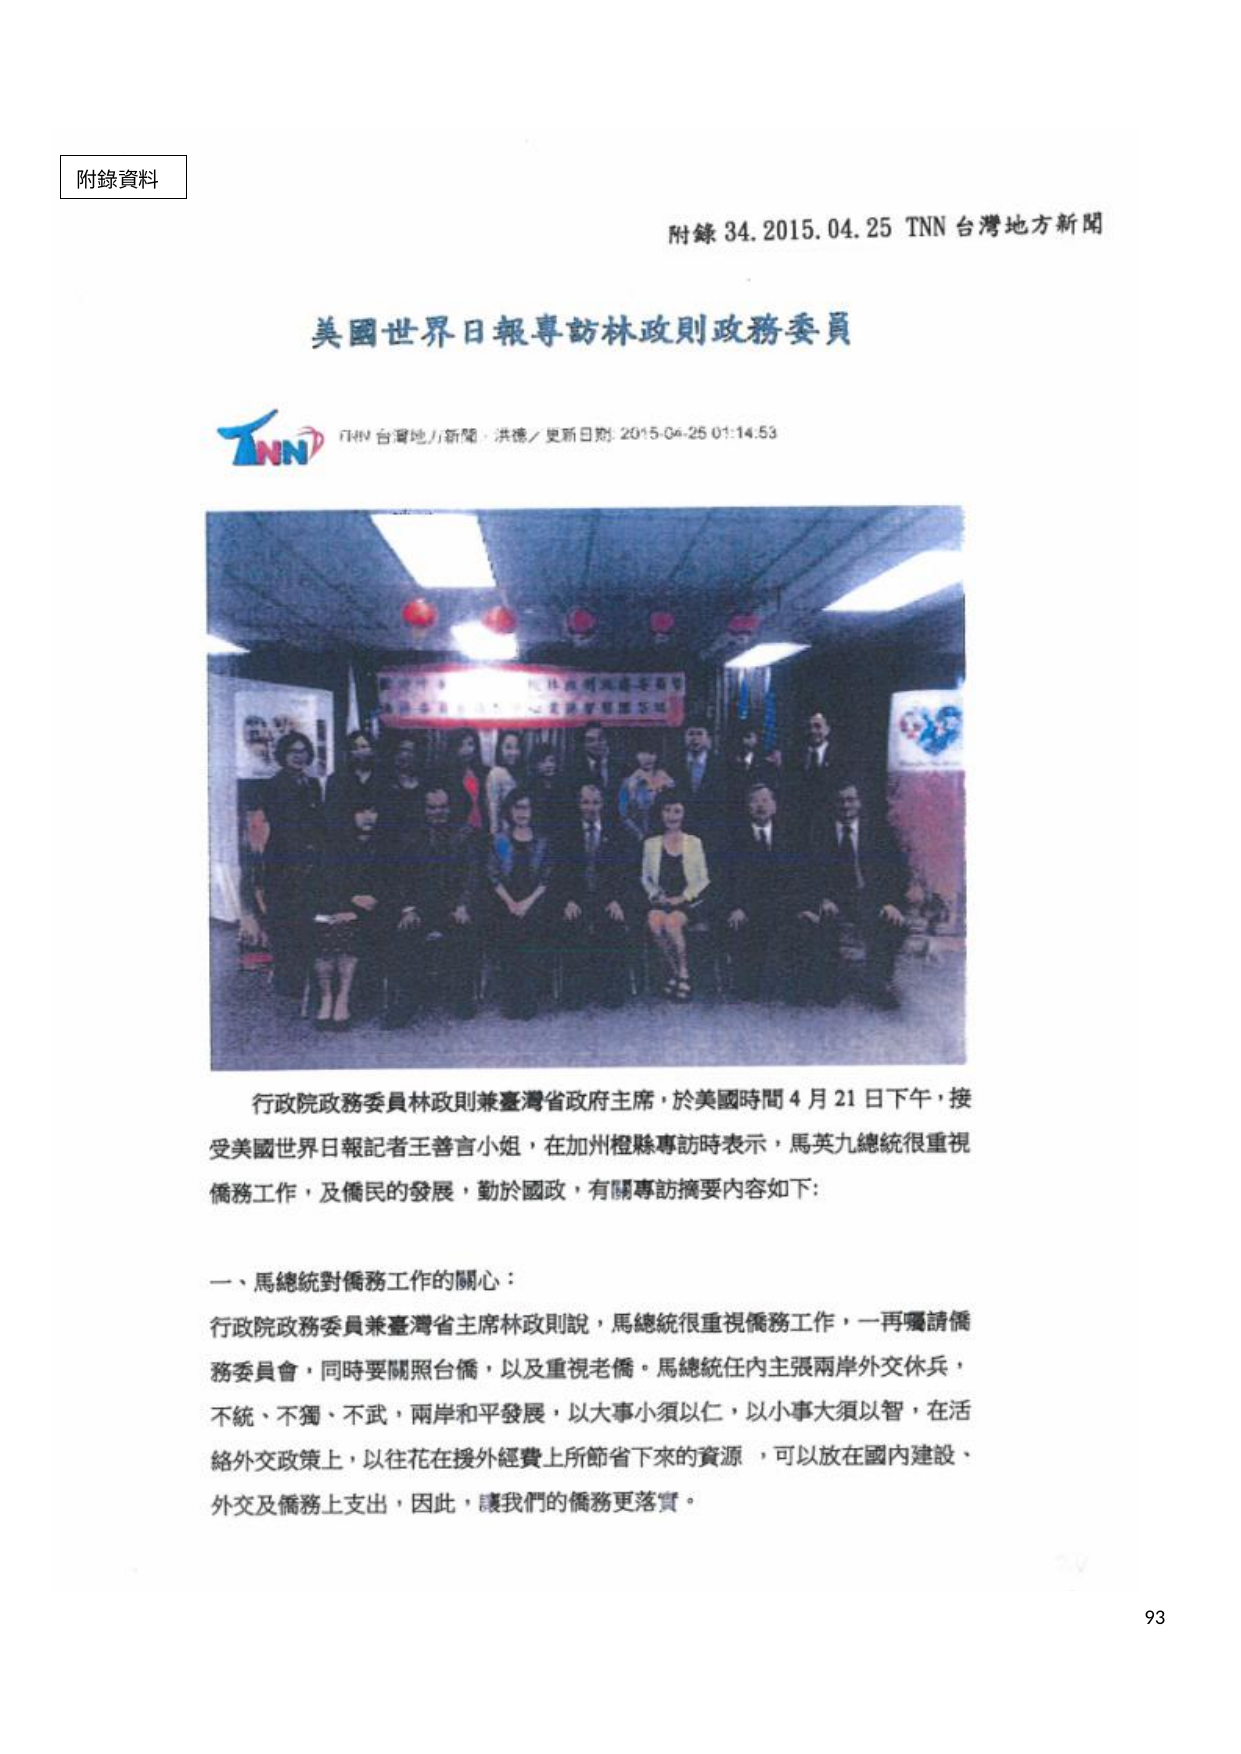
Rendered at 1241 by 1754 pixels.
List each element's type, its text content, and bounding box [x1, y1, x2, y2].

text 附錄資料 [76, 163, 171, 191]
picture [50, 128, 1142, 1591]
